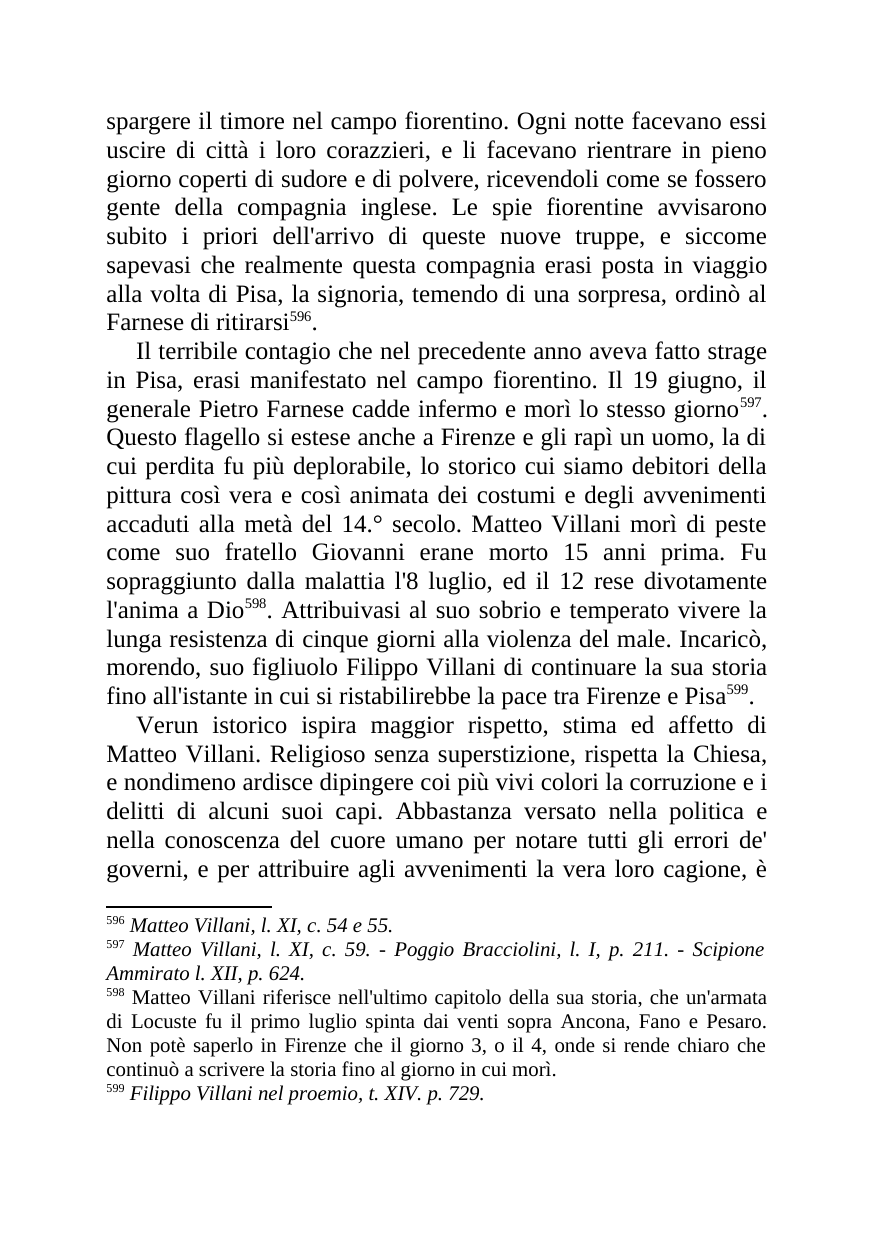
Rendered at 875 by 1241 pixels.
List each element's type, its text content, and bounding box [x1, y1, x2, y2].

text Matteo Villani, l. XI, c. 59. - Poggio Bracciolini, l. I, p. 211. - Scipione Ammirato l. XII, p. 624. [106, 937, 768, 985]
text Filippo Villani nel proemio, t. XIV. p. 729. [106, 1081, 768, 1105]
text Matteo Villani riferisce nell'ultimo capitolo della sua storia, che un'armata di Locuste fu il primo luglio spinta dai venti sopra Ancona, Fano e Pesaro. Non potè saperlo in Firenze che il giorno 3, o il 4, onde si rende chiaro che continuò a scrivere la storia fino al giorno in cui morì. [106, 985, 768, 1081]
text spargere il timore nel campo fiorentino. Ogni notte facevano essi uscire di città i loro corazzieri, e li facevano rientrare in pieno giorno coperti di sudore e di polvere, ricevendoli come se fossero gente della compagnia inglese. Le spie fiorentine avvisarono subito i priori dell'arrivo di queste nuove truppe, e siccome sapevasi che realmente questa compagnia erasi posta in viaggio alla volta di Pisa, la signoria, temendo di una sorpresa, ordinò al Farnese di ritirarsi. [106, 106, 768, 336]
text Matteo Villani, l. XI, c. 54 e 55. [106, 913, 768, 937]
text Il terribile contagio che nel precedente anno aveva fatto strage in Pisa, erasi manifestato nel campo fiorentino. Il 19 giugno, il generale Pietro Farnese cadde infermo e morì lo stesso giorno. Questo flagello si estese anche a Firenze e gli rapì un uomo, la di cui perdita fu più deplorabile, lo storico cui siamo debitori della pittura così vera e così animata dei costumi e degli avvenimenti accaduti alla metà del 14.° secolo. Matteo Villani morì di peste come suo fratello Giovanni erane morto 15 anni prima. Fu sopraggiunto dalla malattia l'8 luglio, ed il 12 rese divotamente l'anima a Dio. Attribuivasi al suo sobrio e temperato vivere la lunga resistenza di cinque giorni alla violenza del male. Incaricò, morendo, suo figliuolo Filippo Villani di continuare la sua storia fino all'istante in cui si ristabilirebbe la pace tra Firenze e Pisa. [106, 336, 768, 710]
text Verun istorico ispira maggior rispetto, stima ed affetto di Matteo Villani. Religioso senza superstizione, rispetta la Chiesa, e nondimeno ardisce dipingere coi più vivi colori la corruzione e i delitti di alcuni suoi capi. Abbastanza versato nella politica e nella conoscenza del cuore umano per notare tutti gli errori de' governi, e per attribuire agli avvenimenti la vera loro cagione, è [106, 710, 768, 882]
